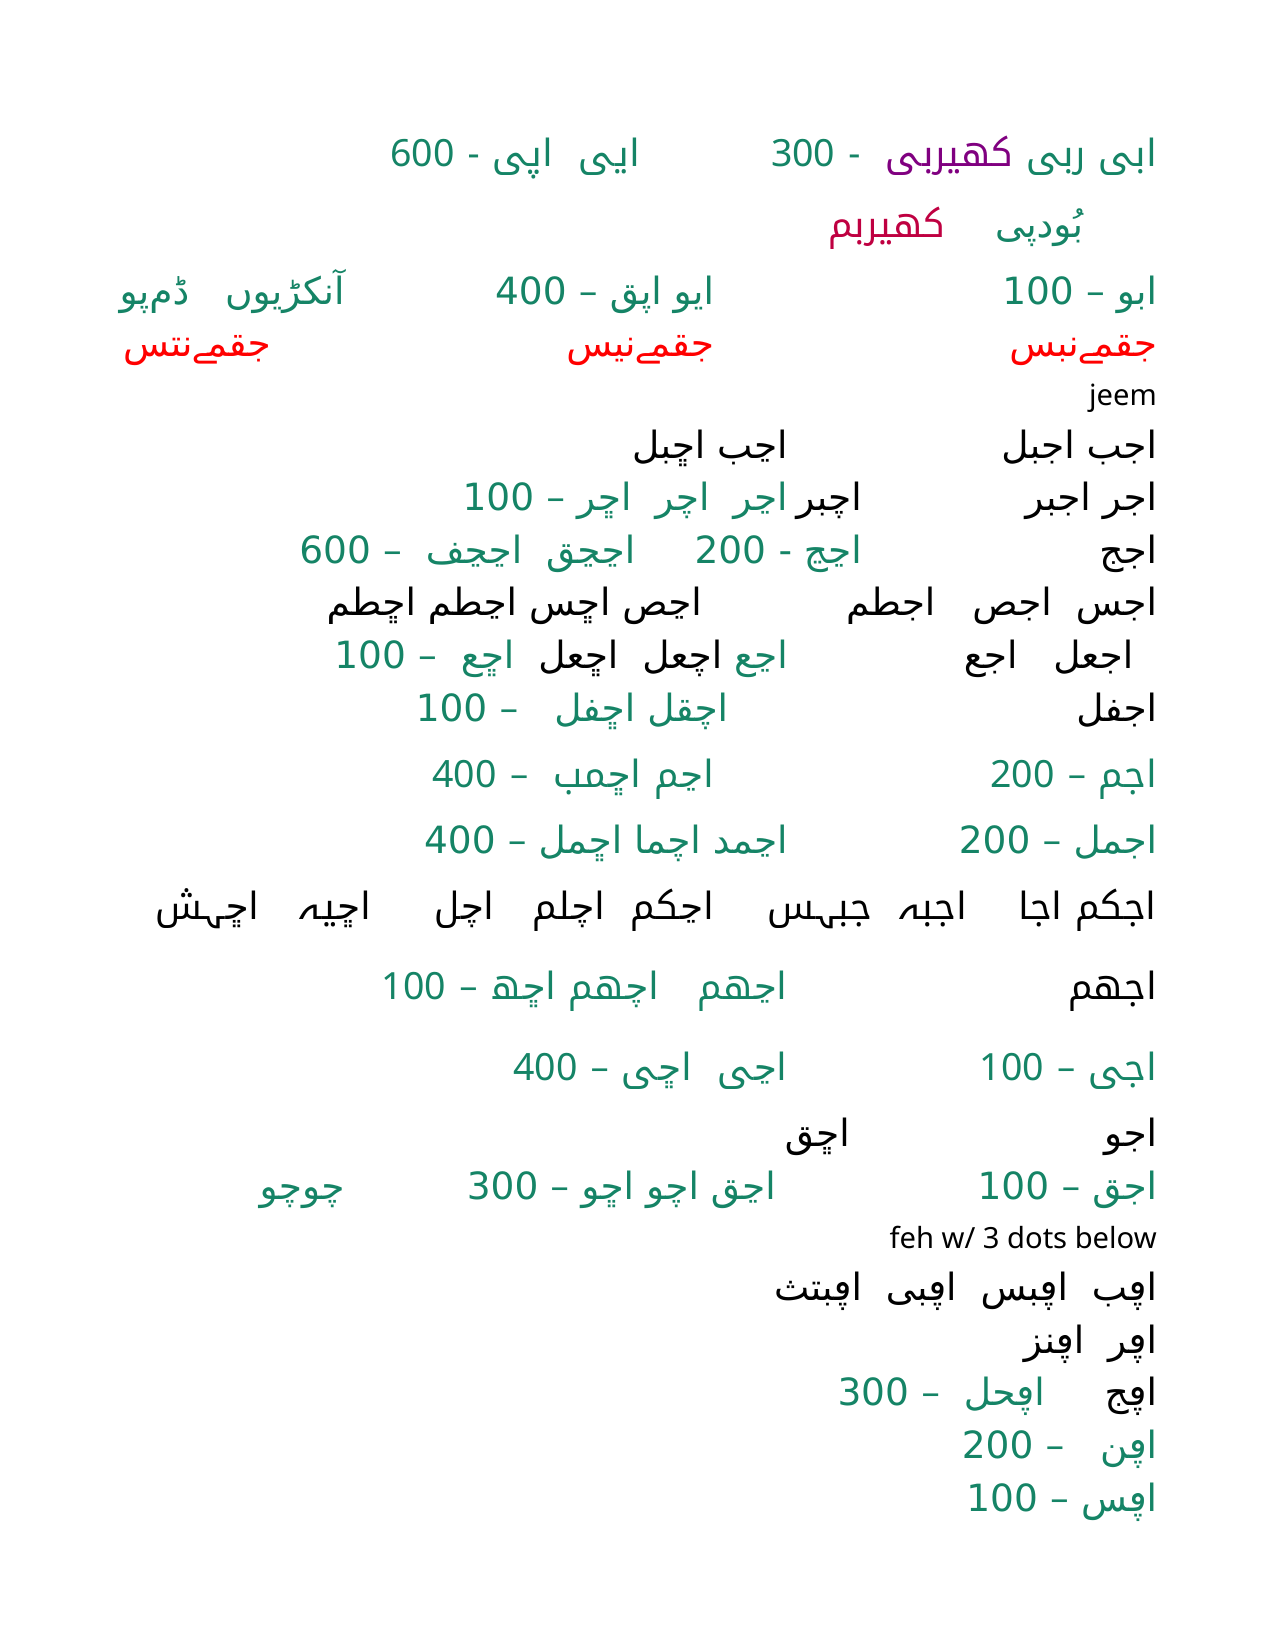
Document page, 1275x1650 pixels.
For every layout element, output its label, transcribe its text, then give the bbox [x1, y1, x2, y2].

text اجعل اجع اڃع اچعل اڇعل اڇع – 100 [118, 634, 1157, 677]
text اجق – 100 اڃق اچو اڇو – 300 چوچو [118, 1164, 1157, 1208]
text اجکم اجا اجبہ جبہس اڃکم اچلم اچل اڇیہ اڇہش [118, 872, 1157, 943]
text feh w/ 3 dots below [118, 1217, 1157, 1257]
text اجفل اچقل اڇفل – 100 [118, 686, 1157, 730]
text اجس اجص اجطم اڃص اڇس اڃطم اڇطم [118, 581, 1157, 625]
text اجج اڃڃ - 200 اڃڃق اڃڃف – 600 [118, 528, 1157, 572]
text ابو – 100 ایو اپق – 400 آنکڑیوں ڈم‌پو [118, 269, 1157, 313]
text اڥر اڥنز [118, 1318, 1157, 1362]
text ابی ربی کھیربی - 300 ایی اپی - 600 بُودپی کھیربم [118, 118, 1157, 260]
text اجی – 100 اڃی اڇی – 400 [118, 1032, 1157, 1103]
text اڥس – 100 [118, 1476, 1157, 1520]
text jeem [118, 374, 1157, 414]
text اجو اڇق [118, 1112, 1157, 1156]
text اجھم اڃھم اچھم اڇھ – 100 [118, 952, 1157, 1023]
text اڥن – 200 [118, 1423, 1157, 1467]
text اجر اجبر اچبر اڃر اچر اڇر – 100 [118, 476, 1157, 519]
text اڥج اڥحل – 300 [118, 1371, 1157, 1414]
text اجمل – 200 اڃمد اچما اڇمل – 400 [118, 819, 1157, 863]
text جقمےنبس جقمےنیس جقمےنتس [118, 322, 1157, 366]
text اجم – 200 اڃم اڇمب – 400 [118, 739, 1157, 810]
text اڥب اڥبس اڥبی اڥبتث [118, 1266, 1157, 1309]
text اجب اجبل اڃب اڇبل [118, 423, 1157, 467]
